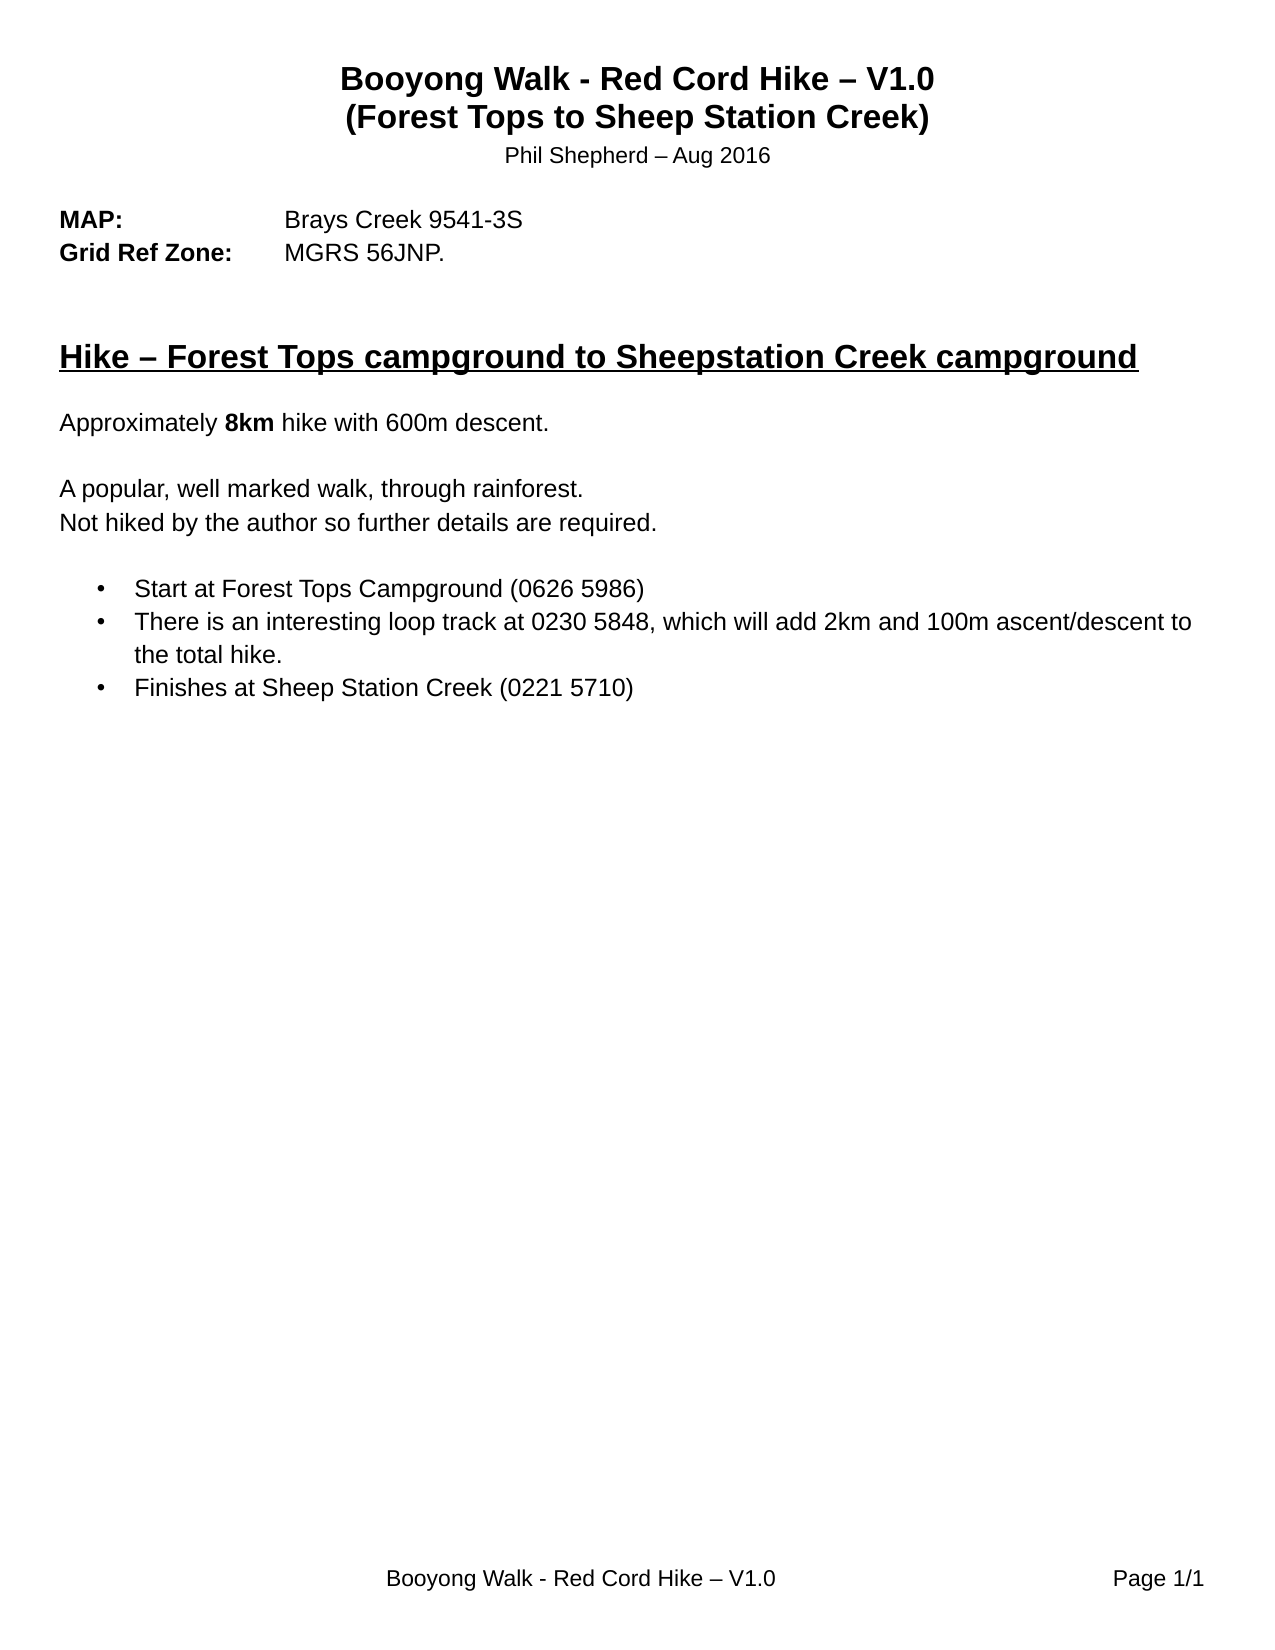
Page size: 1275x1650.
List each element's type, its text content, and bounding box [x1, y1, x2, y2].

text A popular, well marked walk, through rainforest. Not hiked by the author so further details are required. [59, 474, 1216, 536]
subtitle Hike – Forest Tops campground to Sheepstation Creek campground [59, 337, 1216, 375]
list There is an interesting loop track at 0230 5848, which will add 2km and 100m ascent/descent to the total hike. [97, 607, 1216, 668]
text Phil Shepherd – Aug 2016 [59, 142, 1216, 168]
list Start at Forest Tops Campground (0626 5986) [97, 573, 1216, 602]
title Booyong Walk - Red Cord Hike – V1.0 [59, 59, 1216, 97]
text MAP: Brays Creek 9541-3S Grid Ref Zone: MGRS 56JNP. [59, 205, 1216, 267]
text (Forest Tops to Sheep Station Creek) [59, 97, 1216, 136]
text Approximately 8km hike with 600m descent. [59, 408, 1216, 437]
list Finishes at Sheep Station Creek (0221 5710) [97, 673, 1216, 702]
